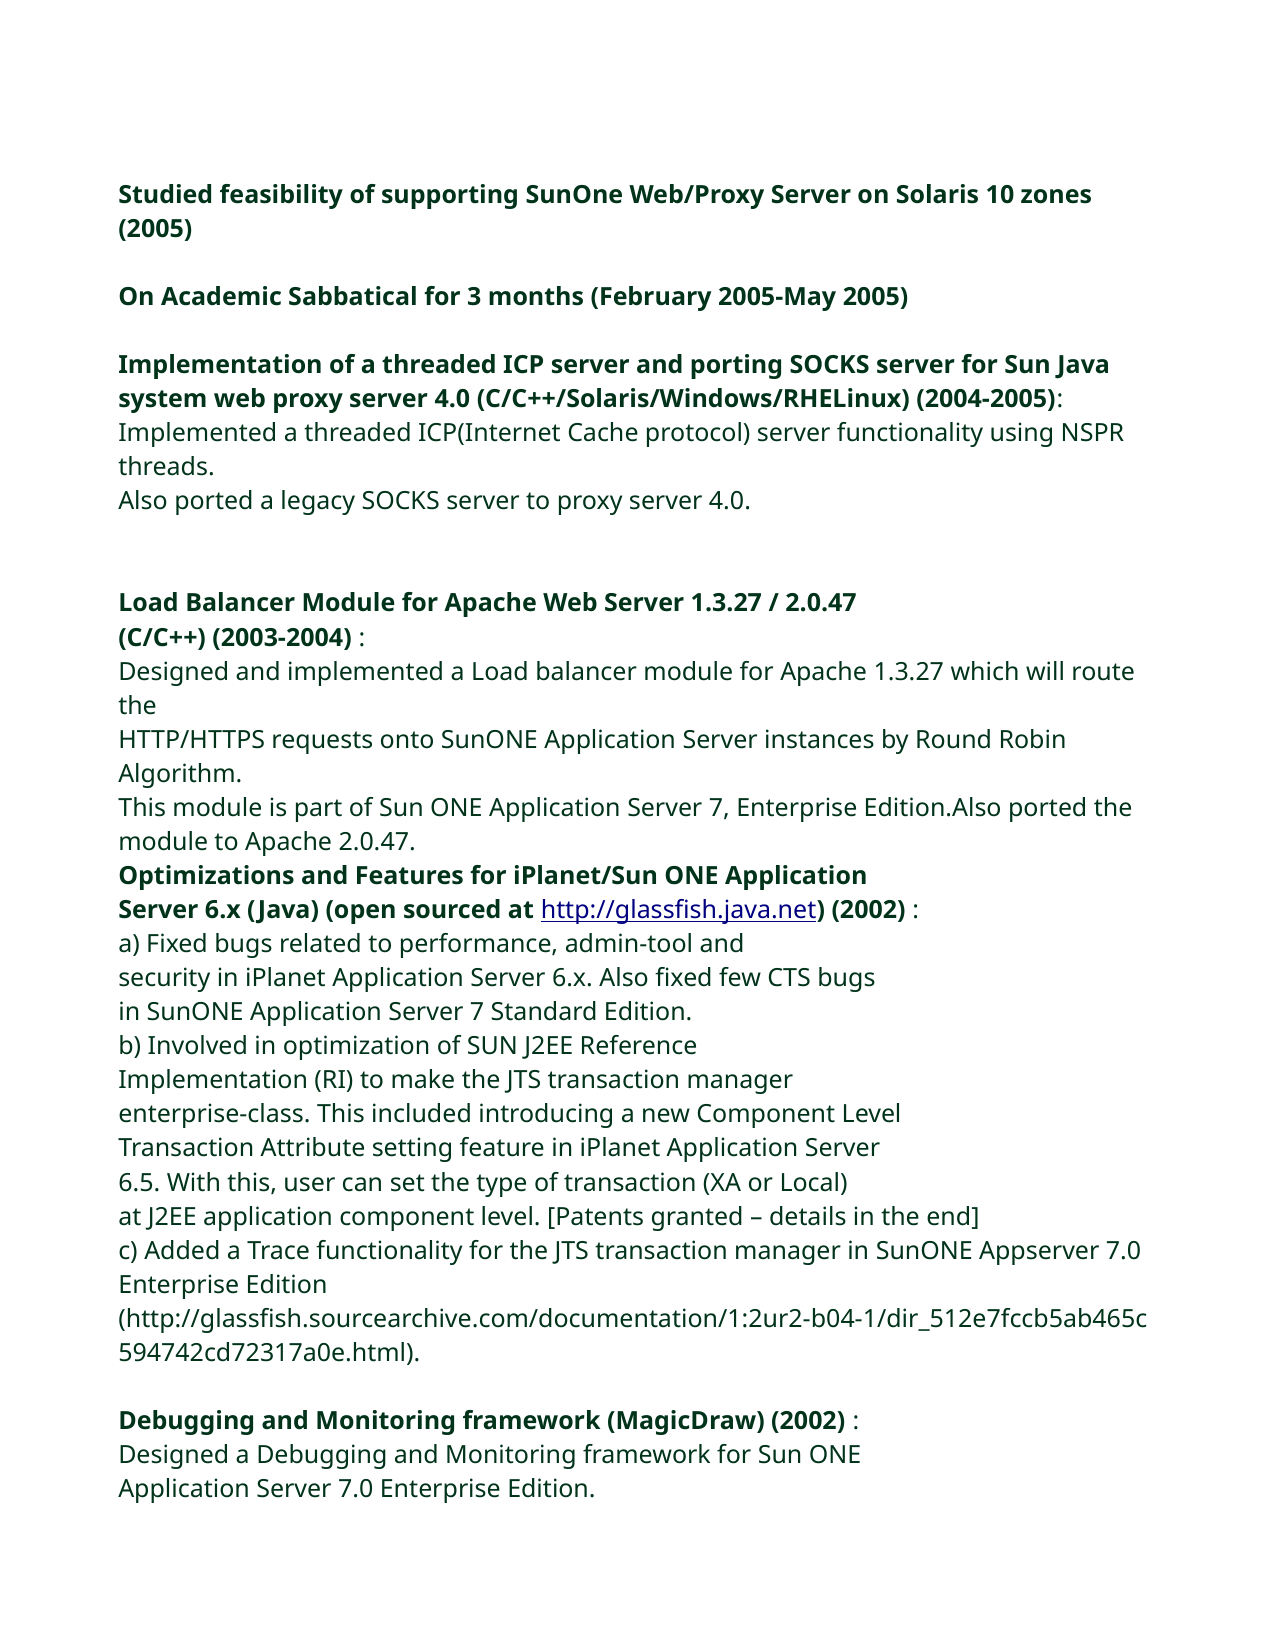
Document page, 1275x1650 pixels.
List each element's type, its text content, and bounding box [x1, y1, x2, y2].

text HTTP/HTTPS requests onto SunONE Application Server instances by Round Robin Algorithm. [118, 721, 1157, 789]
text 6.5. With this, user can set the type of transaction (XA or Local) [118, 1164, 1157, 1198]
text Implemented a threaded ICP(Internet Cache protocol) server functionality using NSPR threads. [118, 415, 1157, 483]
text On Academic Sabbatical for 3 months (February 2005-May 2005) [118, 278, 1157, 313]
text Studied feasibility of supporting SunOne Web/Proxy Server on Solaris 10 zones (2005) [118, 176, 1157, 244]
text at J2EE application component level. [Patents granted – details in the end] [118, 1198, 1157, 1232]
text in SunONE Application Server 7 Standard Edition. [118, 994, 1157, 1028]
text This module is part of Sun ONE Application Server 7, Enterprise Edition.Also ported the module to Apache 2.0.47. [118, 789, 1157, 858]
text Enterprise Edition (http://glassfish.sourcearchive.com/documentation/1:2ur2-b04-1/dir_512e7fccb5ab465c594742cd72317a0e.html). [118, 1266, 1157, 1368]
text a) Fixed bugs related to performance, admin-tool and [118, 926, 1157, 960]
text Also ported a legacy SOCKS server to proxy server 4.0. [118, 483, 1157, 517]
text Implementation (RI) to make the JTS transaction manager [118, 1062, 1157, 1096]
text enterprise-class. This included introducing a new Component Level [118, 1096, 1157, 1130]
text security in iPlanet Application Server 6.x. Also fixed few CTS bugs [118, 960, 1157, 994]
text Load Balancer Module for Apache Web Server 1.3.27 / 2.0.47 [118, 585, 1157, 619]
text Implementation of a threaded ICP server and porting SOCKS server for Sun Java system web proxy server 4.0 (C/C++/Solaris/Windows/RHELinux) (2004-2005): [118, 347, 1157, 415]
text b) Involved in optimization of SUN J2EE Reference [118, 1028, 1157, 1062]
text Optimizations and Features for iPlanet/Sun ONE Application [118, 858, 1157, 892]
text Designed a Debugging and Monitoring framework for Sun ONE [118, 1437, 1157, 1471]
text Server 6.x (Java) (open sourced at http://glassfish.java.net) (2002) : [118, 892, 1157, 926]
text Debugging and Monitoring framework (MagicDraw) (2002) : [118, 1403, 1157, 1437]
text Designed and implemented a Load balancer module for Apache 1.3.27 which will route the [118, 653, 1157, 721]
text c) Added a Trace functionality for the JTS transaction manager in SunONE Appserver 7.0 [118, 1232, 1157, 1266]
text Application Server 7.0 Enterprise Edition. [118, 1471, 1157, 1505]
text Transaction Attribute setting feature in iPlanet Application Server [118, 1130, 1157, 1164]
text (C/C++) (2003-2004) : [118, 619, 1157, 653]
